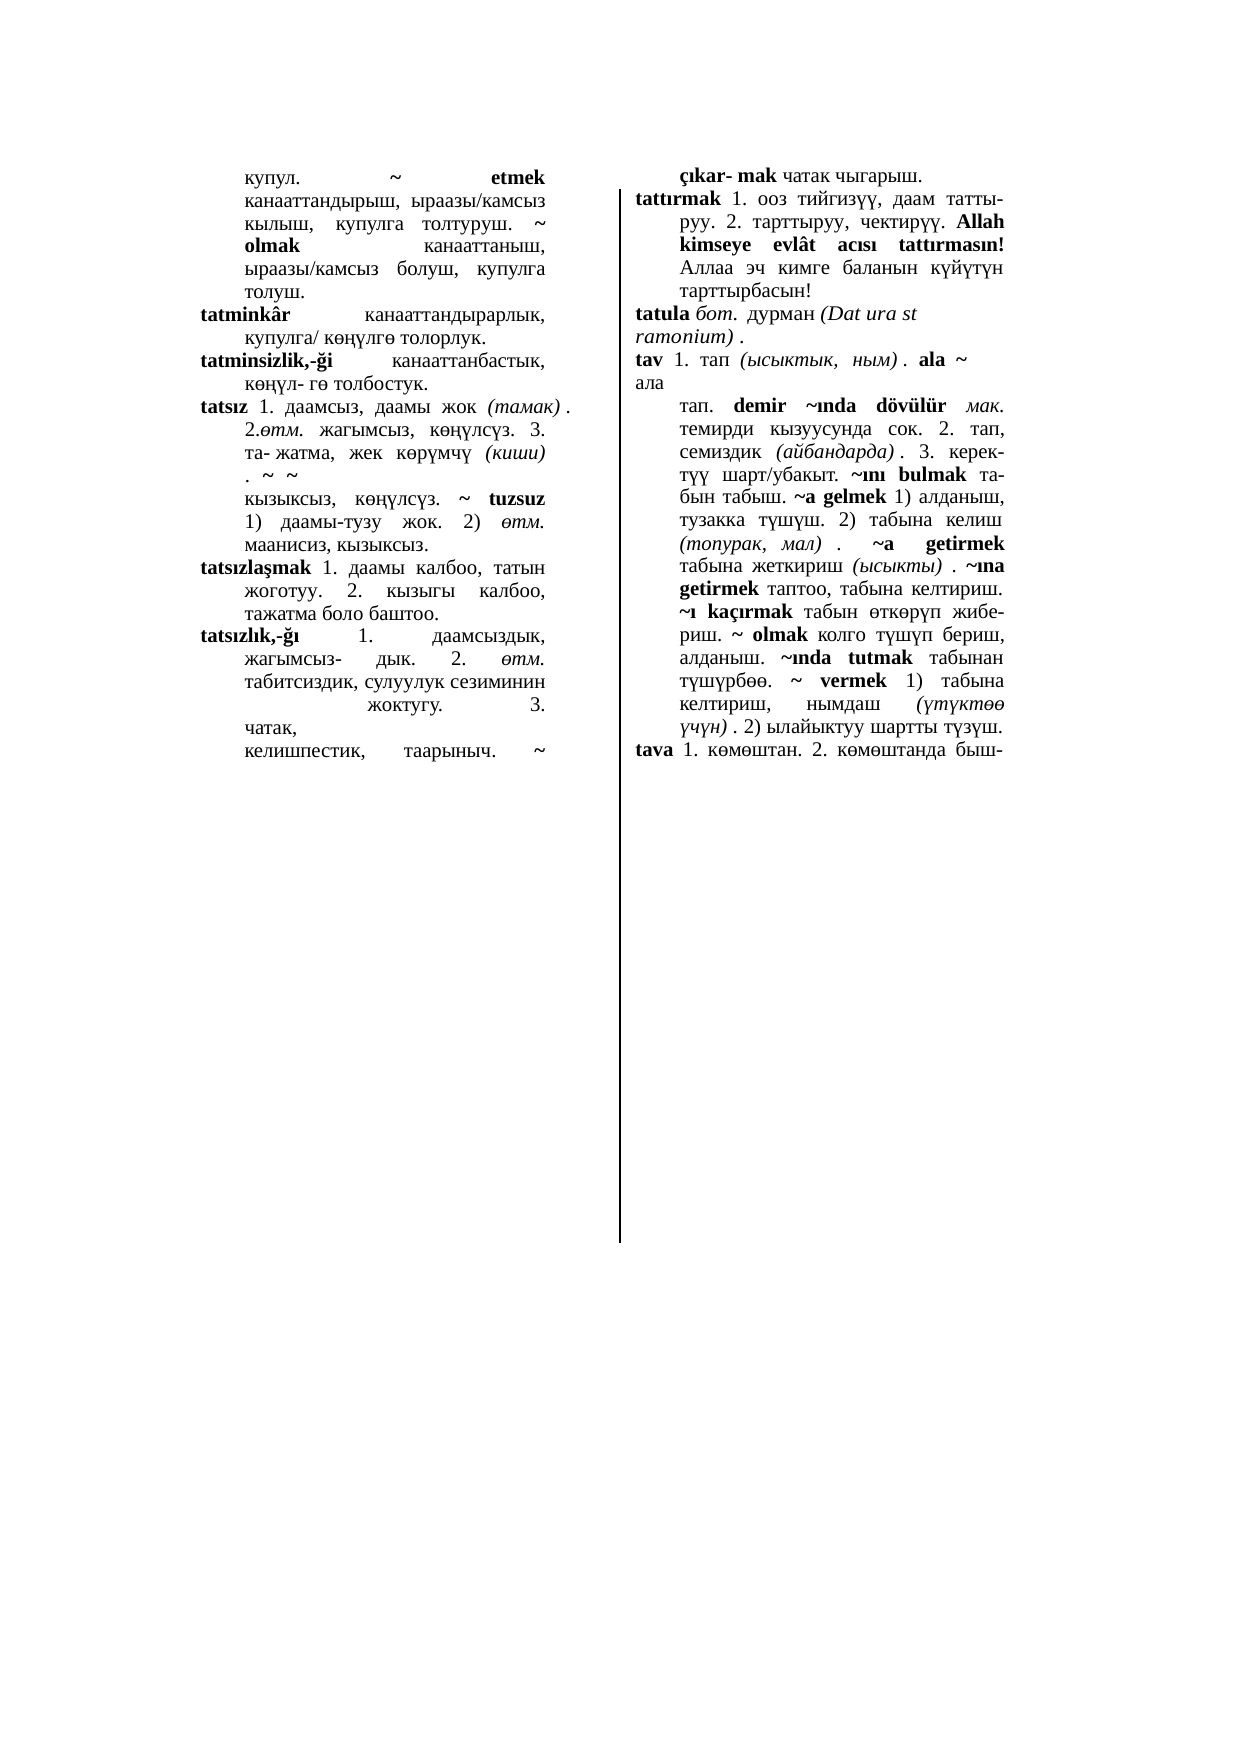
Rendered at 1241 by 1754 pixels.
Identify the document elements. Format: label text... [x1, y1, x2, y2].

text түшүрбөө. ~ vermek 1) табына келтириш, нымдаш (үтүктөө үчүн) . 2) ылайыктуу шартты түзүш. [679, 669, 1004, 738]
text руу. 2. тарттыруу, чектирүү. Allah kimseye evlât acısı tattırmasın! Аллаа эч кимге баланын күйүтүн [679, 210, 1005, 279]
text tav 1. тап (ысыктык, ным) . ala ~ ала [635, 348, 1004, 394]
text tatula бот. дурман (Dаt ura st ramonium) . [635, 302, 1004, 348]
text келишпестик, таарыныч. ~ [244, 739, 545, 762]
text çıkar- mak чатак чыгарыш. [679, 164, 1004, 187]
text tatsızlık,-ğı 1. даамсыздык, жагымсыз- дык. 2. өтм. табитсиздик, сулуулук сезиминин жоктугу. 3. чатак, [200, 624, 545, 739]
text 2.өтм. жагымсыз, көңүлсүз. 3. та- жатма, жек көрүмчү (киши) . ~ ~ [244, 418, 545, 487]
text тарттырбасын! [679, 279, 812, 302]
text ~ı kaçırmak табын өткөрүп жибе- риш. ~ olmak колго түшүп бериш, алданыш. ~ında tutmak табынан [679, 600, 1005, 669]
text tava 1. көмөштан. 2. көмөштанда быш- [635, 738, 1063, 761]
text tatsız 1. даамсыз, даамы жок (тамак) . [200, 395, 606, 418]
text tatminkâr канааттандырарлык, купулга/ көңүлгө толорлук. [200, 303, 545, 349]
text tattırmak 1. ооз тийгизүү, даам татты- [635, 187, 1065, 210]
text тап. demir ~ında dövülür мак. темирди кызуусунда сок. 2. тап, семиздик (айбандарда) . 3. керек- [679, 394, 1005, 463]
text кызыксыз, көңүлсүз. ~ tuzsuz 1) даамы-тузу жок. 2) өтм. маанисиз, кызыксыз. [244, 487, 545, 556]
text (топурак, мал) . ~a getirmek табына жеткириш (ысыкты) . ~ına getirmek таптоо, табына келтириш. [679, 532, 1005, 600]
text tatsızlaşmak 1. даамы калбоо, татын жоготуу. 2. кызыгы калбоо, тажатма боло баштоо. [200, 556, 545, 624]
text түү шарт/убакыт. ~ını bulmak та- бын табыш. ~a gelmek 1) алданыш, тузакка түшүш. 2) табына келиш [679, 463, 1005, 531]
text tatminsizlik,-ği канааттанбастык, көңүл- гө толбостук. [200, 349, 545, 395]
text купул. ~ etmek канааттандырыш, ыраазы/камсыз кылыш, купулга толтуруш. ~ olmak канааттаныш, ыраазы/камсыз болуш, купулга толуш. [244, 164, 545, 303]
